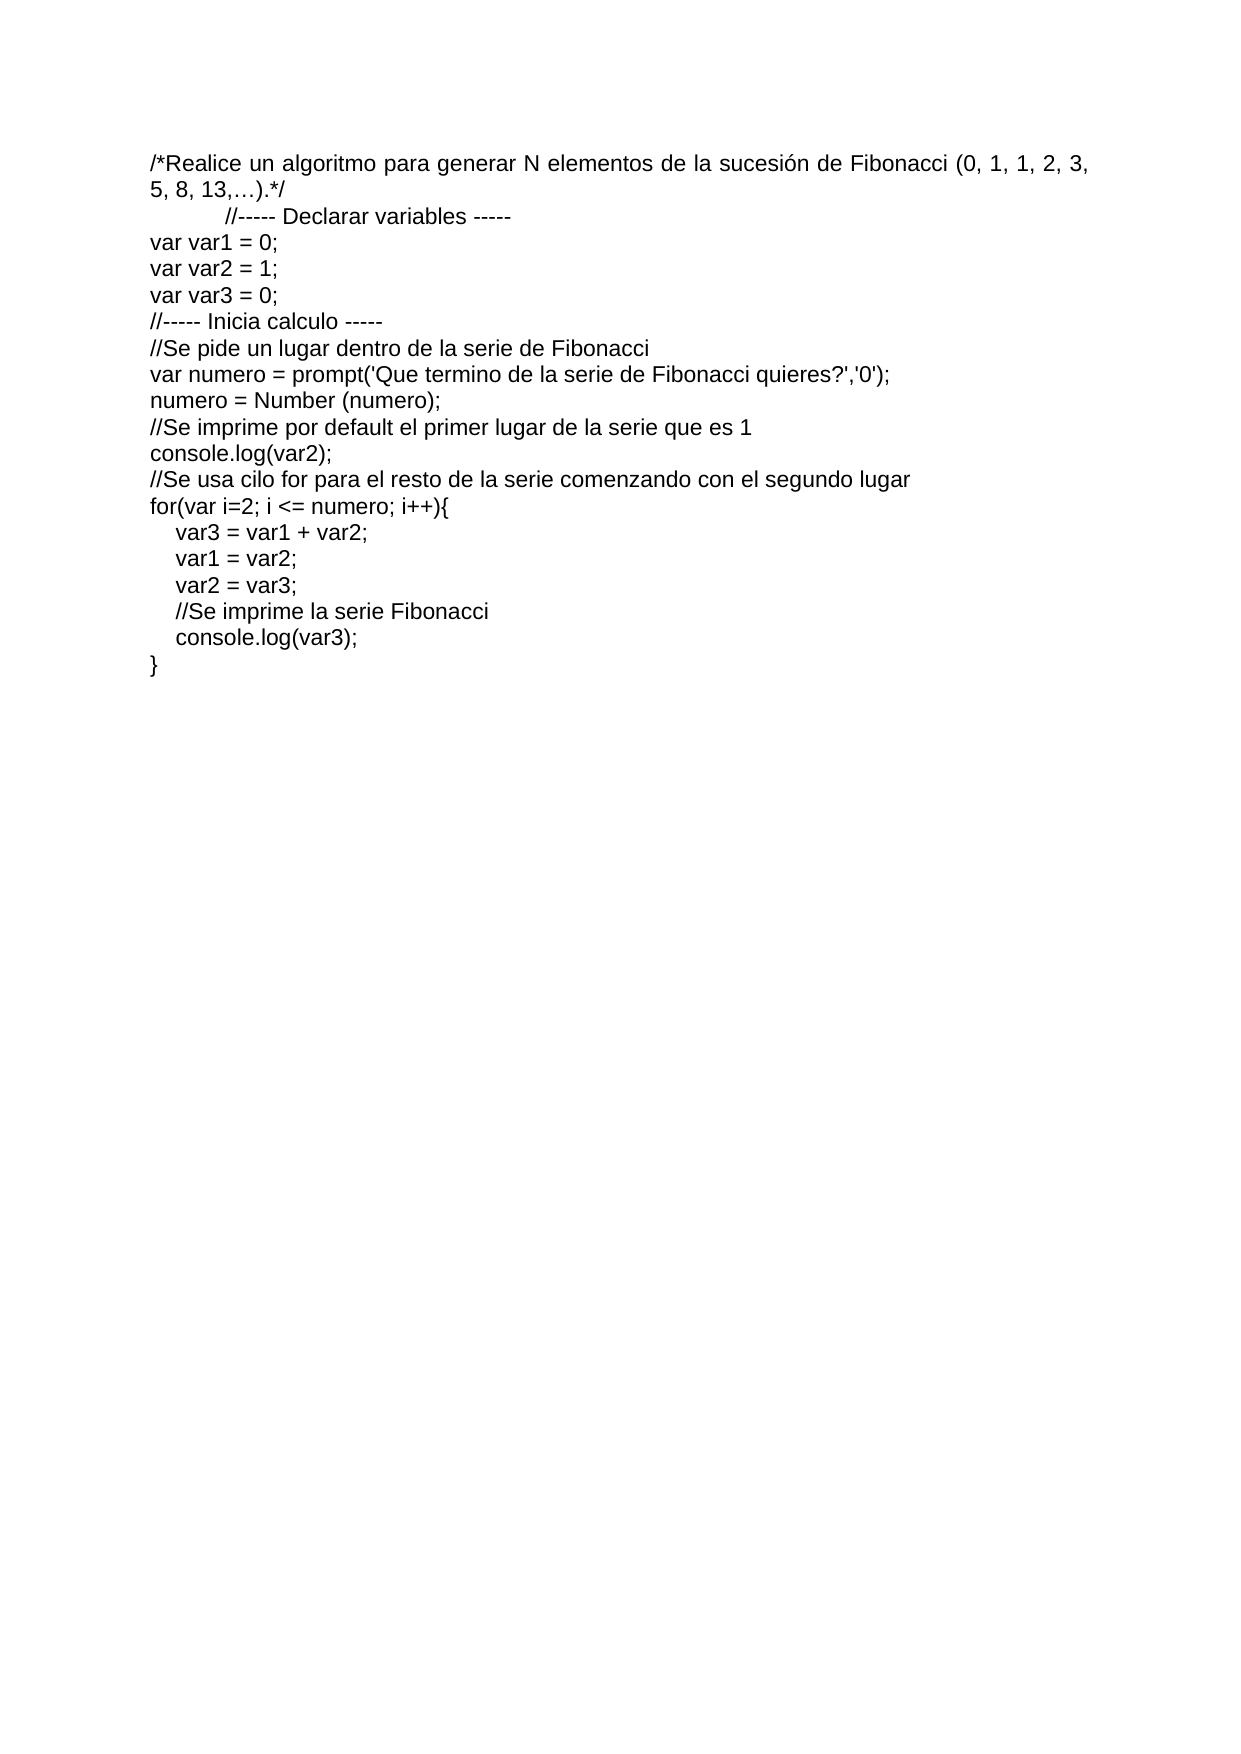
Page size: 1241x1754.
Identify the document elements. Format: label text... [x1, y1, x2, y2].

text var var3 = 0; [150, 282, 1090, 308]
text //Se pide un lugar dentro de la serie de Fibonacci [150, 334, 1090, 361]
text var3 = var1 + var2; [150, 519, 1090, 545]
text var1 = var2; [150, 545, 1090, 572]
text var2 = var3; [150, 572, 1090, 598]
text console.log(var3); [150, 624, 1090, 651]
text var var2 = 1; [150, 255, 1090, 282]
text //Se imprime por default el primer lugar de la serie que es 1 [150, 413, 1090, 440]
text var var1 = 0; [150, 229, 1090, 255]
text /*Realice un algoritmo para generar N elementos de la sucesión de Fibonacci (0, 1, 1, 2, 3, 5, 8, 13,…).*/ [150, 150, 1090, 203]
text //----- Inicia calculo ----- [150, 308, 1090, 334]
text //Se usa cilo for para el resto de la serie comenzando con el segundo lugar [150, 466, 1090, 493]
text for(var i=2; i <= numero; i++){ [150, 493, 1090, 519]
text } [150, 651, 1090, 677]
text //Se imprime la serie Fibonacci [150, 598, 1090, 624]
text console.log(var2); [150, 440, 1090, 466]
text var numero = prompt('Que termino de la serie de Fibonacci quieres?','0'); [150, 361, 1090, 387]
text numero = Number (numero); [150, 387, 1090, 413]
text //----- Declarar variables ----- [150, 203, 1090, 229]
